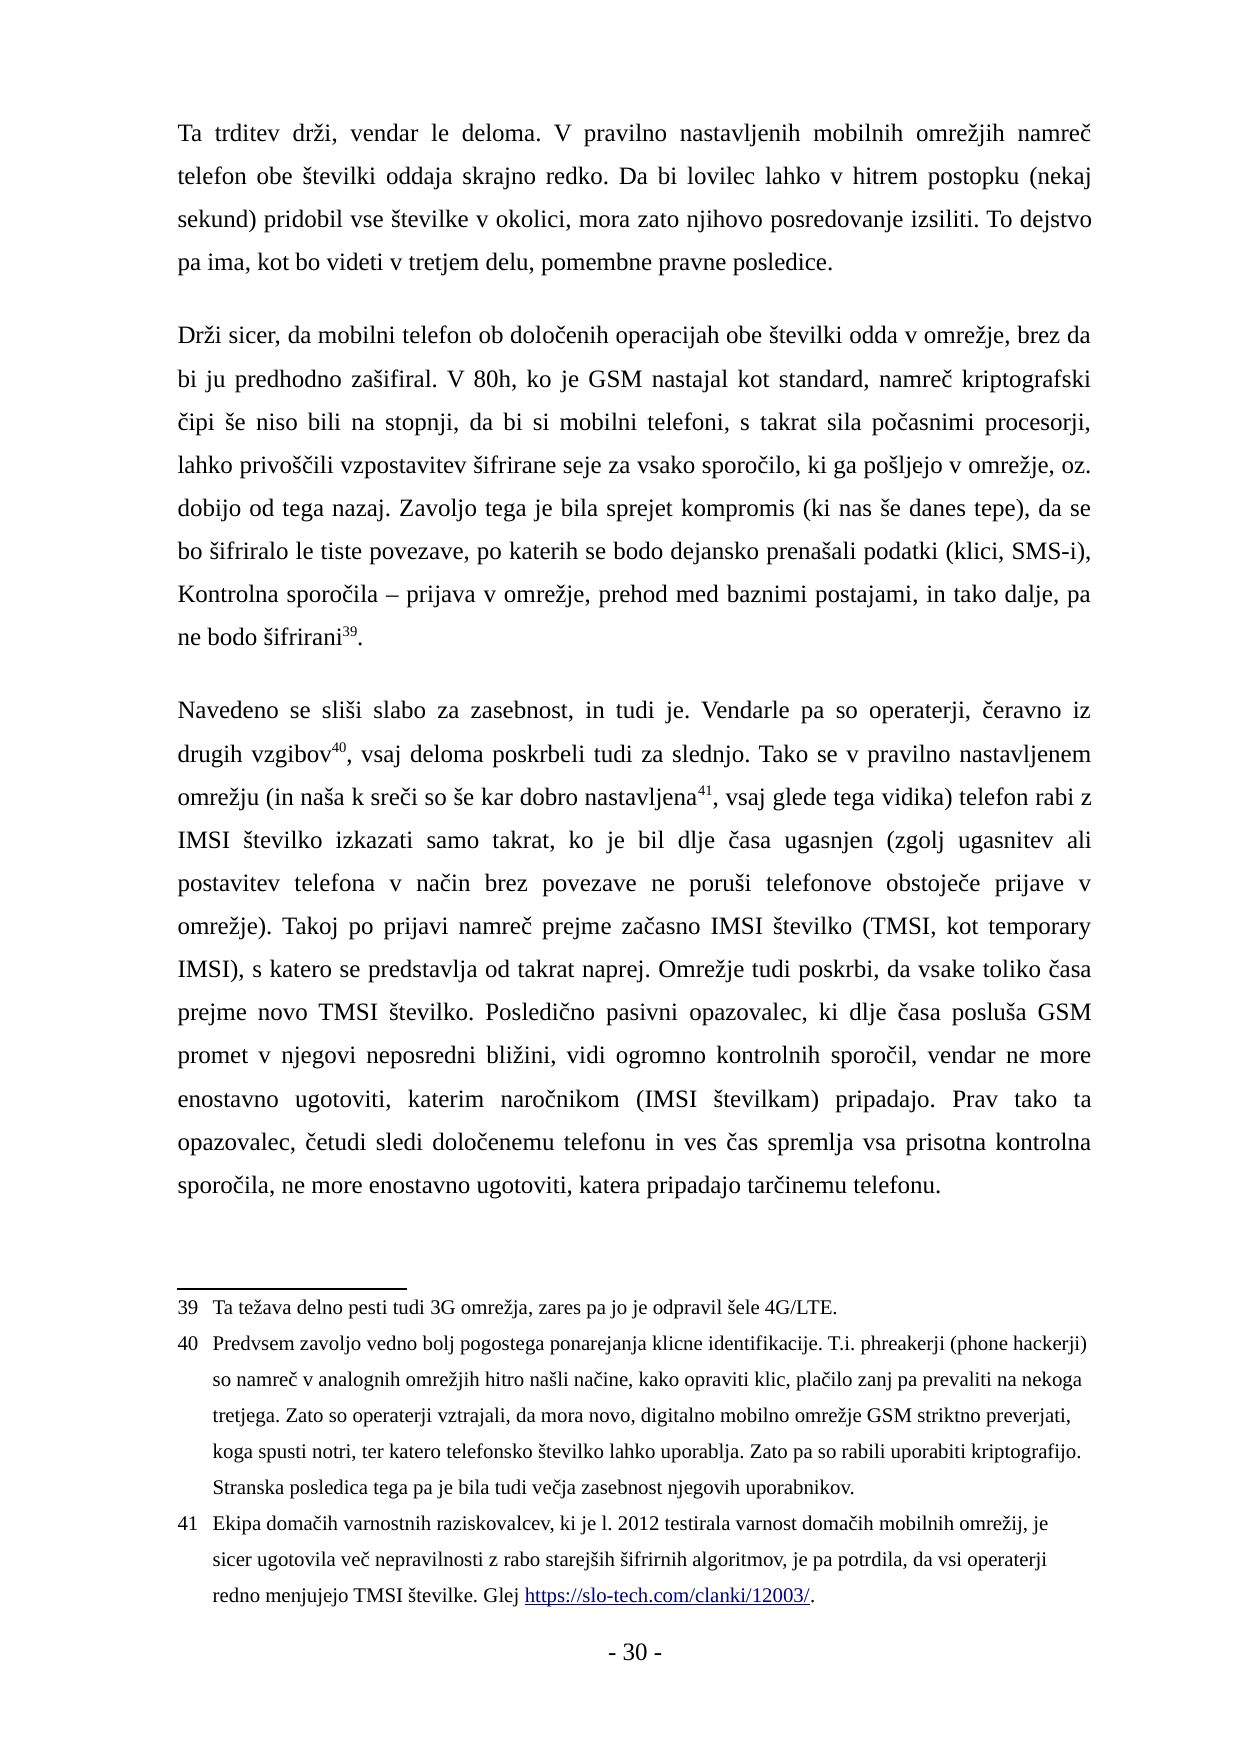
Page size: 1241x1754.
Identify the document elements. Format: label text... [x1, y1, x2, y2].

text Navedeno se sliši slabo za zasebnost, in tudi je. Vendarle pa so operaterji, čeravno iz drugih vzgibov, vsaj deloma poskrbeli tudi za slednjo. Tako se v pravilno nastavljenem omrežju (in naša k sreči so še kar dobro nastavljena, vsaj glede tega vidika) telefon rabi z IMSI številko izkazati samo takrat, ko je bil dlje časa ugasnjen (zgolj ugasnitev ali postavitev telefona v način brez povezave ne poruši telefonove obstoječe prijave v omrežje). Takoj po prijavi namreč prejme začasno IMSI številko (TMSI, kot temporary IMSI), s katero se predstavlja od takrat naprej. Omrežje tudi poskrbi, da vsake toliko časa prejme novo TMSI številko. Posledično pasivni opazovalec, ki dlje časa posluša GSM promet v njegovi neposredni bližini, vidi ogromno kontrolnih sporočil, vendar ne more enostavno ugotoviti, katerim naročnikom (IMSI številkam) pripadajo. Prav tako ta opazovalec, četudi sledi določenemu telefonu in ves čas spremlja vsa prisotna kontrolna sporočila, ne more enostavno ugotoviti, katera pripadajo tarčinemu telefonu. [177, 696, 1093, 1199]
text Ekipa domačih varnostnih raziskovalcev, ki je l. 2012 testirala varnost domačih mobilnih omrežij, je sicer ugotovila več nepravilnosti z rabo starejših šifrirnih algoritmov, je pa potrdila, da vsi operaterji redno menjujejo TMSI številke. Glej https://slo-tech.com/clanki/12003/. [177, 1511, 1093, 1607]
text Drži sicer, da mobilni telefon ob določenih operacijah obe številki odda v omrežje, brez da bi ju predhodno zašifiral. V 80h, ko je GSM nastajal kot standard, namreč kriptografski čipi še niso bili na stopnji, da bi si mobilni telefoni, s takrat sila počasnimi procesorji, lahko privoščili vzpostavitev šifrirane seje za vsako sporočilo, ki ga pošljejo v omrežje, oz. dobijo od tega nazaj. Zavoljo tega je bila sprejet kompromis (ki nas še danes tepe), da se bo šifriralo le tiste povezave, po katerih se bodo dejansko prenašali podatki (klici, SMS-i), Kontrolna sporočila – prijava v omrežje, prehod med baznimi postajami, in tako dalje, pa ne bodo šifrirani. [177, 321, 1093, 651]
text Predvsem zavoljo vedno bolj pogostega ponarejanja klicne identifikacije. T.i. phreakerji (phone hackerji) so namreč v analognih omrežjih hitro našli načine, kako opraviti klic, plačilo zanj pa prevaliti na nekoga tretjega. Zato so operaterji vztrajali, da mora novo, digitalno mobilno omrežje GSM striktno preverjati, koga spusti notri, ter katero telefonsko številko lahko uporablja. Zato pa so rabili uporabiti kriptografijo. Stranska posledica tega pa je bila tudi večja zasebnost njegovih uporabnikov. [177, 1331, 1093, 1499]
text Ta trditev drži, vendar le deloma. V pravilno nastavljenih mobilnih omrežjih namreč telefon obe številki oddaja skrajno redko. Da bi lovilec lahko v hitrem postopku (nekaj sekund) pridobil vse številke v okolici, mora zato njihovo posredovanje izsiliti. To dejstvo pa ima, kot bo videti v tretjem delu, pomembne pravne posledice. [177, 118, 1093, 276]
text Ta težava delno pesti tudi 3G omrežja, zares pa jo je odpravil šele 4G/LTE. [177, 1295, 1093, 1319]
